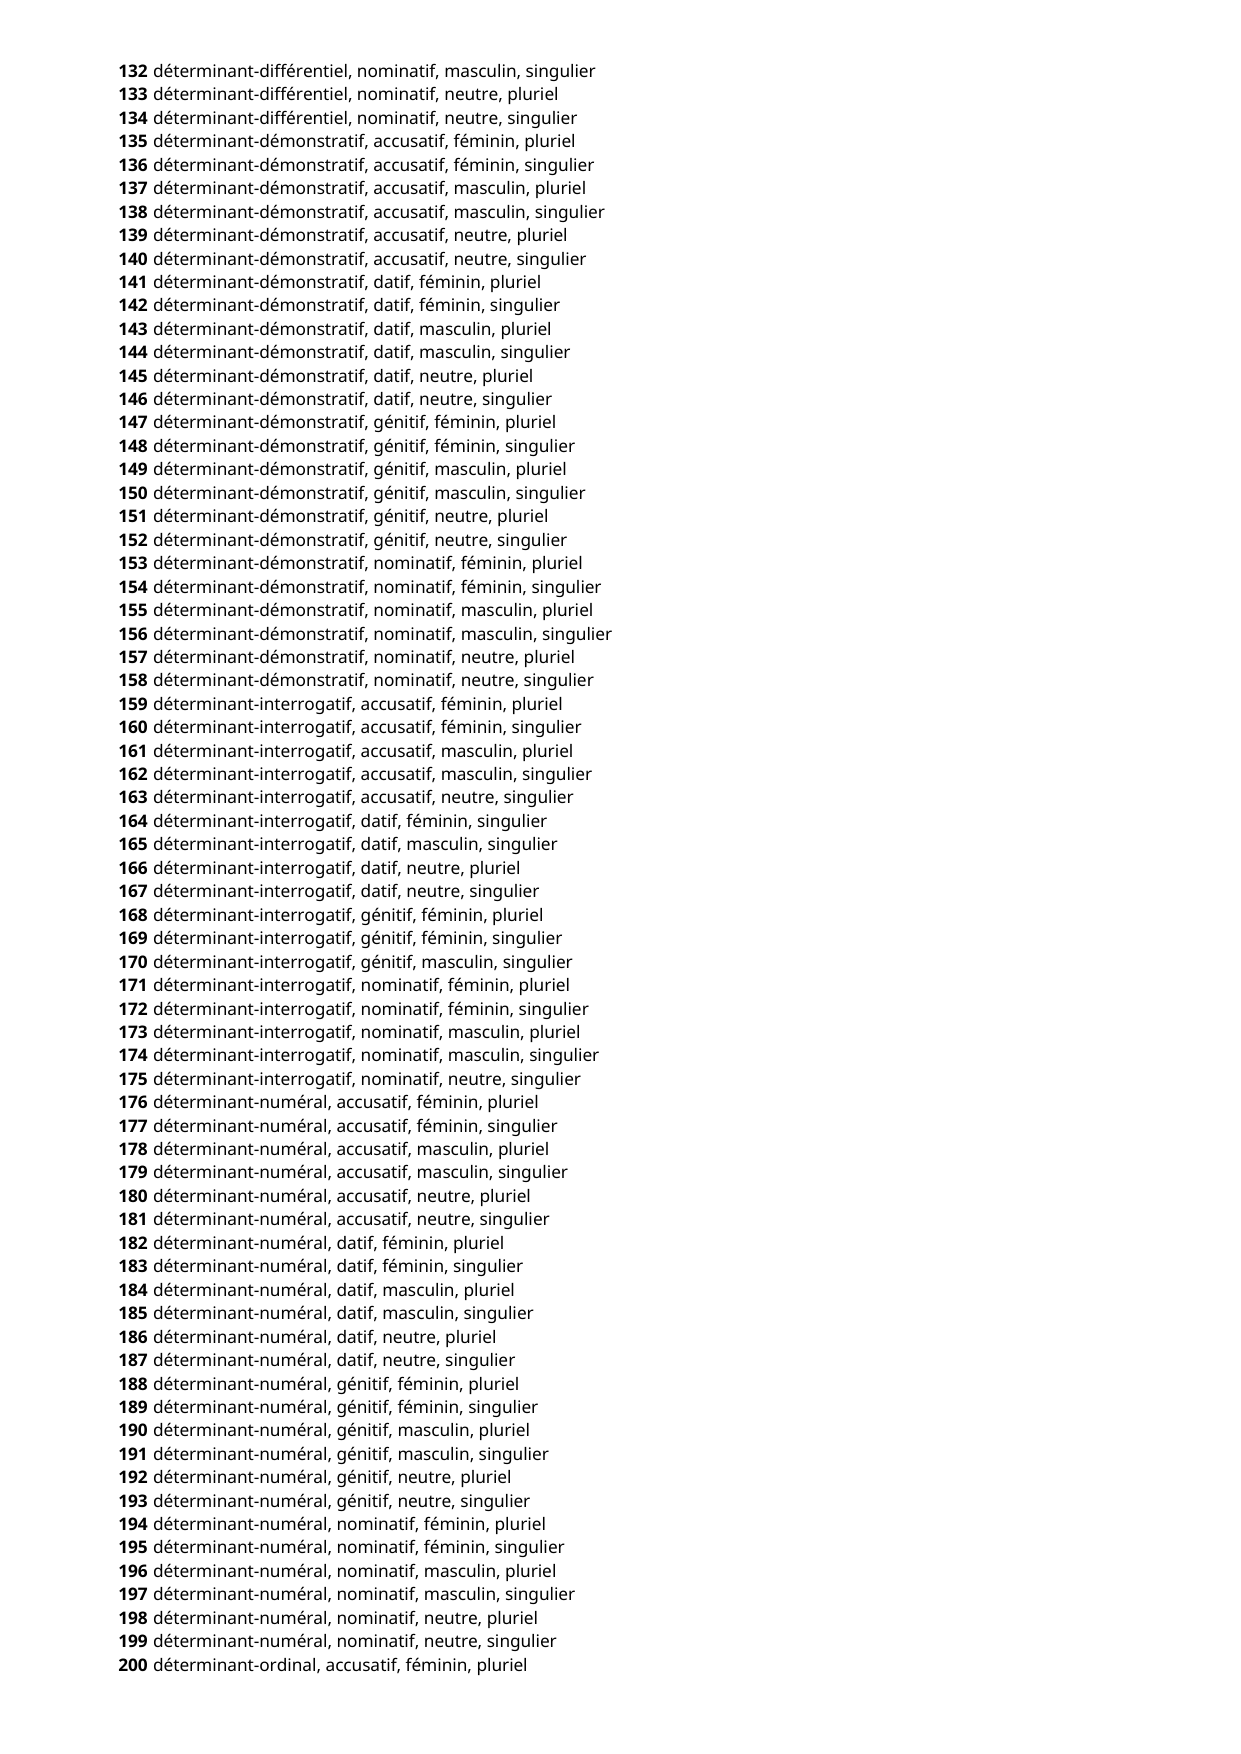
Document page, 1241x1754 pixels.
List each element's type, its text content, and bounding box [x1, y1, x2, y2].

table_cell déterminant-interrogatif, accusatif, masculin, pluriel [153, 739, 1240, 762]
table_cell déterminant-interrogatif, datif, neutre, pluriel [153, 856, 1240, 879]
table_cell 134 [118, 106, 153, 129]
table_cell déterminant-numéral, génitif, féminin, pluriel [153, 1372, 1240, 1395]
table_cell déterminant-numéral, accusatif, neutre, pluriel [153, 1184, 1240, 1207]
table_cell 183 [118, 1254, 153, 1278]
table_cell déterminant-numéral, nominatif, féminin, pluriel [153, 1512, 1240, 1536]
table_cell 163 [118, 786, 153, 809]
table_cell déterminant-démonstratif, accusatif, neutre, pluriel [153, 223, 1240, 247]
table_cell 192 [118, 1465, 153, 1489]
table_cell déterminant-numéral, accusatif, féminin, singulier [153, 1114, 1240, 1137]
table_cell 152 [118, 528, 153, 551]
table_cell 181 [118, 1208, 153, 1231]
table_cell déterminant-numéral, nominatif, neutre, singulier [153, 1629, 1240, 1653]
table_cell déterminant-numéral, datif, neutre, singulier [153, 1348, 1240, 1372]
table_cell déterminant-numéral, accusatif, masculin, pluriel [153, 1137, 1240, 1161]
table_cell 151 [118, 504, 153, 528]
table_cell 147 [118, 411, 153, 434]
table_cell 184 [118, 1278, 153, 1301]
table_cell déterminant-démonstratif, accusatif, masculin, pluriel [153, 176, 1240, 200]
table_cell 177 [118, 1114, 153, 1137]
table_cell 190 [118, 1419, 153, 1442]
table_cell déterminant-numéral, accusatif, neutre, singulier [153, 1208, 1240, 1231]
table_cell déterminant-interrogatif, nominatif, masculin, singulier [153, 1044, 1240, 1067]
table_cell déterminant-démonstratif, datif, féminin, pluriel [153, 270, 1240, 293]
table_cell 180 [118, 1184, 153, 1207]
table_cell 135 [118, 129, 153, 153]
table_cell déterminant-interrogatif, datif, masculin, singulier [153, 833, 1240, 856]
table_cell 172 [118, 997, 153, 1020]
table_cell déterminant-interrogatif, accusatif, neutre, singulier [153, 786, 1240, 809]
table_cell déterminant-démonstratif, génitif, féminin, pluriel [153, 411, 1240, 434]
table_cell déterminant-démonstratif, nominatif, féminin, singulier [153, 575, 1240, 598]
table_cell 199 [118, 1629, 153, 1653]
table_cell 150 [118, 481, 153, 504]
table_cell déterminant-démonstratif, accusatif, féminin, singulier [153, 153, 1240, 176]
table_cell déterminant-numéral, génitif, féminin, singulier [153, 1395, 1240, 1418]
table_cell déterminant-numéral, nominatif, neutre, pluriel [153, 1606, 1240, 1629]
table_cell déterminant-numéral, génitif, neutre, pluriel [153, 1465, 1240, 1489]
table_cell déterminant-démonstratif, génitif, masculin, pluriel [153, 458, 1240, 481]
table_cell 166 [118, 856, 153, 879]
table_cell déterminant-numéral, génitif, masculin, singulier [153, 1442, 1240, 1465]
table_cell déterminant-démonstratif, datif, masculin, pluriel [153, 317, 1240, 340]
table_cell 195 [118, 1536, 153, 1559]
table_cell déterminant-interrogatif, nominatif, neutre, singulier [153, 1067, 1240, 1090]
table_cell 133 [118, 83, 153, 106]
table_cell déterminant-numéral, nominatif, masculin, pluriel [153, 1559, 1240, 1582]
table_cell 161 [118, 739, 153, 762]
table_cell 197 [118, 1583, 153, 1606]
table_cell déterminant-démonstratif, nominatif, masculin, singulier [153, 622, 1240, 645]
table_cell déterminant-démonstratif, accusatif, masculin, singulier [153, 200, 1240, 223]
table_cell 200 [118, 1653, 153, 1676]
table_cell 136 [118, 153, 153, 176]
table_cell déterminant-démonstratif, nominatif, neutre, pluriel [153, 645, 1240, 668]
table_cell 143 [118, 317, 153, 340]
table_cell déterminant-différentiel, nominatif, neutre, singulier [153, 106, 1240, 129]
table_cell déterminant-démonstratif, datif, neutre, pluriel [153, 364, 1240, 387]
table_cell 157 [118, 645, 153, 668]
table_cell déterminant-interrogatif, génitif, féminin, singulier [153, 926, 1240, 950]
table_cell déterminant-démonstratif, accusatif, féminin, pluriel [153, 129, 1240, 153]
table_cell 193 [118, 1489, 153, 1512]
table_cell 156 [118, 622, 153, 645]
table_cell déterminant-démonstratif, génitif, neutre, pluriel [153, 504, 1240, 528]
table_cell 191 [118, 1442, 153, 1465]
table_cell 162 [118, 762, 153, 786]
table_cell déterminant-différentiel, nominatif, masculin, singulier [153, 59, 1240, 82]
table_cell déterminant-numéral, génitif, masculin, pluriel [153, 1419, 1240, 1442]
table_cell 186 [118, 1325, 153, 1348]
table_cell 158 [118, 669, 153, 692]
table_cell 159 [118, 692, 153, 715]
table_cell déterminant-démonstratif, datif, masculin, singulier [153, 340, 1240, 364]
table_cell 179 [118, 1161, 153, 1184]
table_cell 144 [118, 340, 153, 364]
table_cell 142 [118, 294, 153, 317]
table_cell déterminant-numéral, datif, féminin, singulier [153, 1254, 1240, 1278]
table_cell 187 [118, 1348, 153, 1372]
table_cell déterminant-interrogatif, nominatif, féminin, singulier [153, 997, 1240, 1020]
table_cell 138 [118, 200, 153, 223]
table_cell 164 [118, 809, 153, 832]
table_cell 198 [118, 1606, 153, 1629]
table_cell 170 [118, 950, 153, 973]
table_cell 182 [118, 1231, 153, 1254]
table_cell 155 [118, 598, 153, 622]
table_cell 173 [118, 1020, 153, 1043]
table_cell déterminant-démonstratif, génitif, féminin, singulier [153, 434, 1240, 457]
table_cell déterminant-interrogatif, accusatif, féminin, singulier [153, 715, 1240, 739]
table_cell déterminant-interrogatif, génitif, masculin, singulier [153, 950, 1240, 973]
table_cell 167 [118, 879, 153, 903]
table_cell déterminant-numéral, datif, neutre, pluriel [153, 1325, 1240, 1348]
table_cell 174 [118, 1044, 153, 1067]
table_cell déterminant-interrogatif, accusatif, féminin, pluriel [153, 692, 1240, 715]
table_cell déterminant-démonstratif, nominatif, féminin, pluriel [153, 551, 1240, 575]
table_cell 145 [118, 364, 153, 387]
table_cell 196 [118, 1559, 153, 1582]
table_cell déterminant-numéral, datif, masculin, pluriel [153, 1278, 1240, 1301]
table_cell déterminant-démonstratif, datif, féminin, singulier [153, 294, 1240, 317]
table_cell 178 [118, 1137, 153, 1161]
table_cell 137 [118, 176, 153, 200]
table_cell 141 [118, 270, 153, 293]
table_cell déterminant-interrogatif, datif, féminin, singulier [153, 809, 1240, 832]
table_cell 168 [118, 903, 153, 926]
table_cell 153 [118, 551, 153, 575]
table_cell 148 [118, 434, 153, 457]
table_cell 132 [118, 59, 153, 82]
table_cell déterminant-démonstratif, datif, neutre, singulier [153, 387, 1240, 411]
table_cell 169 [118, 926, 153, 950]
table_cell déterminant-interrogatif, nominatif, masculin, pluriel [153, 1020, 1240, 1043]
table_cell 165 [118, 833, 153, 856]
table_cell 154 [118, 575, 153, 598]
table_cell déterminant-numéral, datif, féminin, pluriel [153, 1231, 1240, 1254]
table_cell déterminant-démonstratif, accusatif, neutre, singulier [153, 247, 1240, 270]
table_cell déterminant-numéral, nominatif, masculin, singulier [153, 1583, 1240, 1606]
table_cell déterminant-différentiel, nominatif, neutre, pluriel [153, 83, 1240, 106]
table_cell déterminant-numéral, accusatif, masculin, singulier [153, 1161, 1240, 1184]
table_cell déterminant-démonstratif, génitif, masculin, singulier [153, 481, 1240, 504]
table_cell 188 [118, 1372, 153, 1395]
table_cell 160 [118, 715, 153, 739]
table_cell 139 [118, 223, 153, 247]
table_cell déterminant-démonstratif, génitif, neutre, singulier [153, 528, 1240, 551]
table_cell déterminant-démonstratif, nominatif, masculin, pluriel [153, 598, 1240, 622]
table_cell 185 [118, 1301, 153, 1325]
table_cell 140 [118, 247, 153, 270]
table_cell déterminant-numéral, accusatif, féminin, pluriel [153, 1090, 1240, 1114]
table_cell déterminant-interrogatif, nominatif, féminin, pluriel [153, 973, 1240, 997]
table_cell déterminant-démonstratif, nominatif, neutre, singulier [153, 669, 1240, 692]
table_cell déterminant-numéral, datif, masculin, singulier [153, 1301, 1240, 1325]
table_cell 146 [118, 387, 153, 411]
table_cell 175 [118, 1067, 153, 1090]
table_cell 194 [118, 1512, 153, 1536]
table_cell déterminant-ordinal, accusatif, féminin, pluriel [153, 1653, 1240, 1676]
table_cell 171 [118, 973, 153, 997]
table_cell déterminant-numéral, génitif, neutre, singulier [153, 1489, 1240, 1512]
table_cell 149 [118, 458, 153, 481]
table_cell déterminant-interrogatif, accusatif, masculin, singulier [153, 762, 1240, 786]
table_cell 189 [118, 1395, 153, 1418]
table_cell déterminant-numéral, nominatif, féminin, singulier [153, 1536, 1240, 1559]
table_cell déterminant-interrogatif, datif, neutre, singulier [153, 879, 1240, 903]
table_cell 176 [118, 1090, 153, 1114]
table_cell déterminant-interrogatif, génitif, féminin, pluriel [153, 903, 1240, 926]
